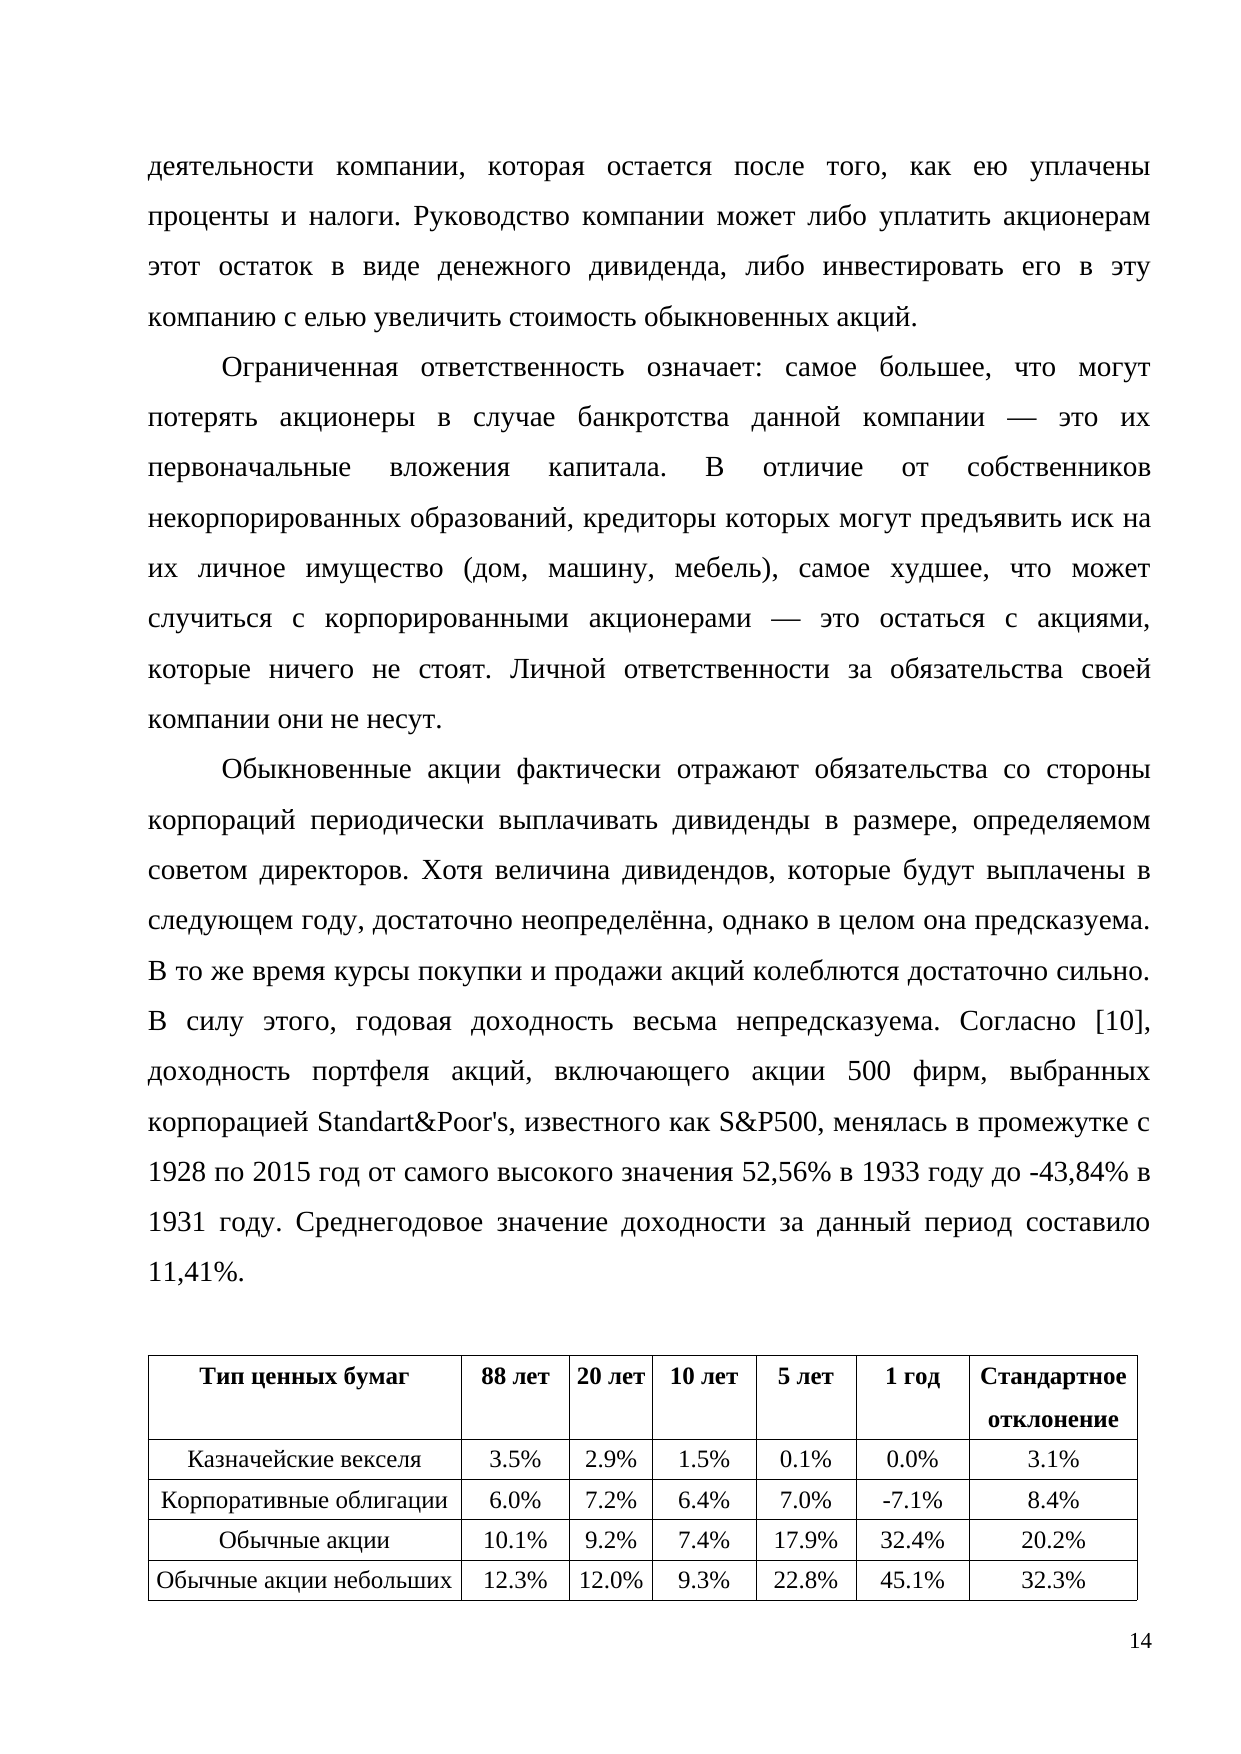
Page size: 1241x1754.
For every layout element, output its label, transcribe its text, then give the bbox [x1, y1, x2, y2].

table_cell Казначейские векселя [149, 1440, 461, 1479]
table_header Стандартное отклонение [970, 1356, 1137, 1439]
table_cell 9.3% [653, 1561, 756, 1600]
table_cell 3.5% [462, 1440, 569, 1479]
table_cell 22.8% [757, 1561, 856, 1600]
table_cell 12.0% [570, 1561, 652, 1600]
table_cell Обычные акции [149, 1520, 461, 1559]
table_cell -7.1% [857, 1480, 969, 1519]
table_cell 45.1% [857, 1561, 969, 1600]
table_cell 1.5% [653, 1440, 756, 1479]
table_cell 20.2% [970, 1520, 1137, 1559]
table_cell 8.4% [970, 1480, 1137, 1519]
table_cell 32.4% [857, 1520, 969, 1559]
table_cell 0.1% [757, 1440, 856, 1479]
table_cell 2.9% [570, 1440, 652, 1479]
table_cell 3.1% [970, 1440, 1137, 1479]
table_cell Обычные акции небольших [149, 1561, 461, 1600]
table_cell 9.2% [570, 1520, 652, 1559]
table_header 20 лет [570, 1356, 652, 1439]
table_cell 6.0% [462, 1480, 569, 1519]
table_cell Корпоративные облигации [149, 1480, 461, 1519]
text Ограниченная ответственность означает: самое большее, что могут потерять акционеры в случае банкротства данной компании — это их первоначальные вложения капитала. В отличие от собственников некорпорированных образований, кредиторы которых могут предъявить иск на их личное имущество (дом, машину, мебель), самое худшее, что может случиться с корпорированными акционерами — это остаться с акциями, которые ничего не стоят. Личной ответственности за обязательства своей компании они не несут. [148, 349, 1152, 735]
table_cell 7.2% [570, 1480, 652, 1519]
table_cell 12.3% [462, 1561, 569, 1600]
table_cell 10.1% [462, 1520, 569, 1559]
table_cell 32.3% [970, 1561, 1137, 1600]
text деятельности компании, которая остается после того, как ею уплачены проценты и налоги. Руководство компании может либо уплатить акционерам этот остаток в виде денежного дивиденда, либо инвестировать его в эту компанию с елью увеличить стоимость обыкновенных акций. [148, 148, 1152, 332]
table_header 5 лет [757, 1356, 856, 1439]
table_cell 7.0% [757, 1480, 856, 1519]
table_cell 7.4% [653, 1520, 756, 1559]
table_header Тип ценных бумаг [149, 1356, 461, 1439]
text Обыкновенные акции фактически отражают обязательства со стороны корпораций периодически выплачивать дивиденды в размере, определяемом советом директоров. Хотя величина дивидендов, которые будут выплачены в следующем году, достаточно неопределённа, однако в целом она предсказуема. В то же время курсы покупки и продажи акций колеблются достаточно сильно. В силу этого, годовая доходность весьма непредсказуема. Согласно [10], доходность портфеля акций, включающего акции 500 фирм, выбранных корпорацией Standart&Poor's, известного как S&P500, менялась в промежутке с 1928 по 2015 год от самого высокого значения 52,56% в 1933 году до -43,84% в 1931 году. Среднегодовое значение доходности за данный период составило 11,41%. [148, 751, 1152, 1288]
table_header 1 год [857, 1356, 969, 1439]
table_header 10 лет [653, 1356, 756, 1439]
table_header 88 лет [462, 1356, 569, 1439]
table_cell 0.0% [857, 1440, 969, 1479]
table_cell 6.4% [653, 1480, 756, 1519]
table_cell 17.9% [757, 1520, 856, 1559]
